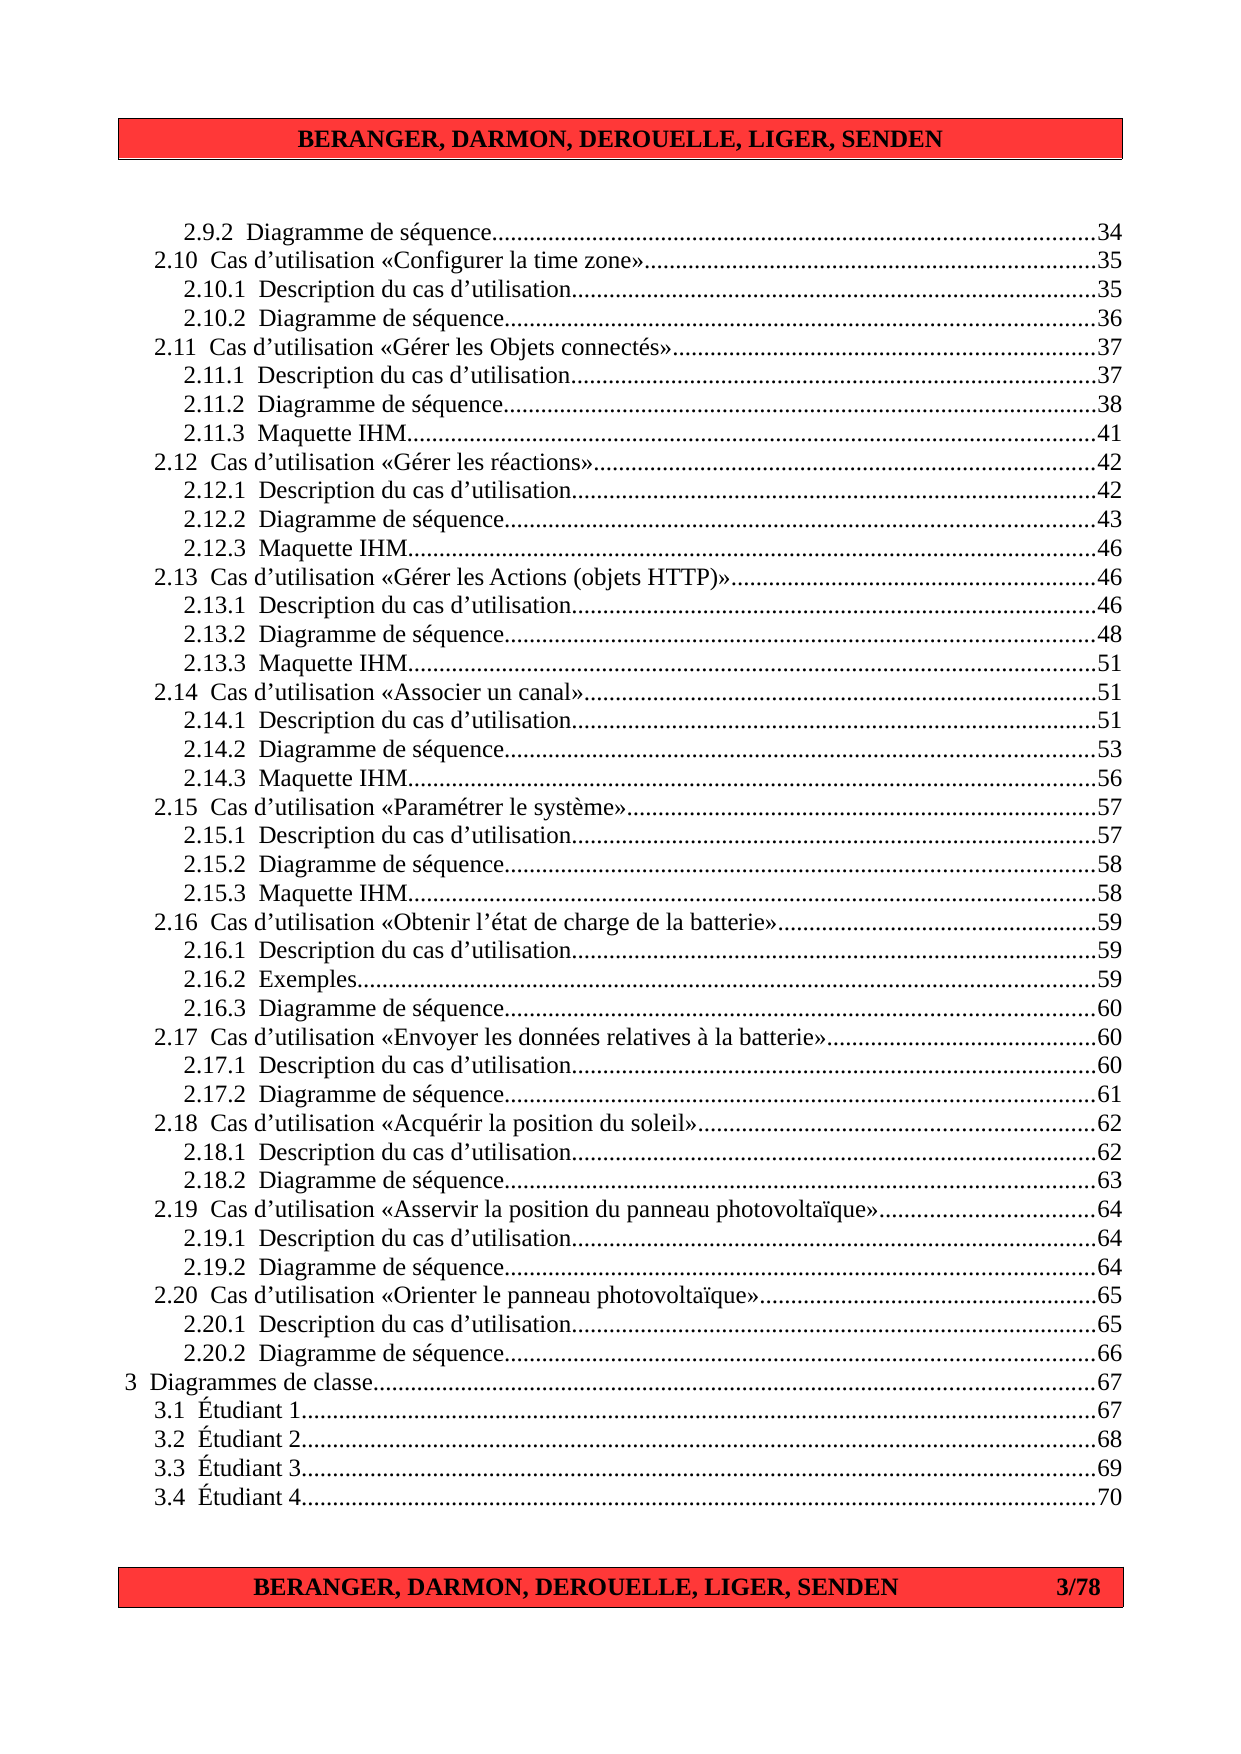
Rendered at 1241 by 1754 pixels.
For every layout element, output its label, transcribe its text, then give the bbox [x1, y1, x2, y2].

text 2.9.2 Diagramme de séquence 34 [177, 217, 1122, 246]
text 2.16.1 Description du cas d’utilisation 59 [177, 936, 1122, 964]
text 2.11.3 Maquette IHM 41 [177, 418, 1122, 447]
text 2.20.2 Diagramme de séquence 66 [177, 1338, 1122, 1367]
text 3.2 Étudiant 2 68 [148, 1424, 1122, 1453]
text 2.17.2 Diagramme de séquence 61 [177, 1079, 1122, 1108]
text 2.12 Cas d’utilisation «Gérer les réactions» 42 [148, 447, 1122, 476]
text 2.13.1 Description du cas d’utilisation 46 [177, 591, 1122, 619]
text 2.19.1 Description du cas d’utilisation 64 [177, 1223, 1122, 1252]
text 2.14 Cas d’utilisation «Associer un canal» 51 [148, 677, 1122, 706]
text 2.16.3 Diagramme de séquence 60 [177, 993, 1122, 1022]
text 2.20 Cas d’utilisation «Orienter le panneau photovoltaïque» 65 [148, 1281, 1122, 1309]
text 3 Diagrammes de classe 67 [118, 1367, 1122, 1396]
text 3.3 Étudiant 3 69 [148, 1453, 1122, 1482]
text 2.17 Cas d’utilisation «Envoyer les données relatives à la batterie» 60 [148, 1022, 1122, 1051]
text 2.14.1 Description du cas d’utilisation 51 [177, 706, 1122, 734]
text 2.14.3 Maquette IHM 56 [177, 763, 1122, 792]
text 2.18.1 Description du cas d’utilisation 62 [177, 1137, 1122, 1166]
text 2.15.3 Maquette IHM 58 [177, 878, 1122, 907]
text 2.17.1 Description du cas d’utilisation 60 [177, 1051, 1122, 1079]
text 2.15.2 Diagramme de séquence 58 [177, 849, 1122, 878]
text 2.12.2 Diagramme de séquence 43 [177, 504, 1122, 533]
text 2.16 Cas d’utilisation «Obtenir l’état de charge de la batterie» 59 [148, 907, 1122, 936]
text 2.10.2 Diagramme de séquence 36 [177, 303, 1122, 332]
text 2.16.2 Exemples 59 [177, 964, 1122, 993]
text 2.11.2 Diagramme de séquence 38 [177, 389, 1122, 418]
text 2.11.1 Description du cas d’utilisation 37 [177, 361, 1122, 389]
text 2.14.2 Diagramme de séquence 53 [177, 734, 1122, 763]
text 3.1 Étudiant 1 67 [148, 1396, 1122, 1424]
text 2.13 Cas d’utilisation «Gérer les Actions (objets HTTP)» 46 [148, 562, 1122, 591]
text 3.4 Étudiant 4 70 [148, 1482, 1122, 1511]
text 2.19 Cas d’utilisation «Asservir la position du panneau photovoltaïque» 64 [148, 1194, 1122, 1223]
text 2.15 Cas d’utilisation «Paramétrer le système» 57 [148, 792, 1122, 821]
text 2.11 Cas d’utilisation «Gérer les Objets connectés» 37 [148, 332, 1122, 361]
text 2.10.1 Description du cas d’utilisation 35 [177, 274, 1122, 303]
text 2.13.3 Maquette IHM 51 [177, 648, 1122, 677]
text 2.10 Cas d’utilisation «Configurer la time zone» 35 [148, 246, 1122, 274]
text 2.15.1 Description du cas d’utilisation 57 [177, 821, 1122, 849]
text 2.18.2 Diagramme de séquence 63 [177, 1166, 1122, 1194]
text 2.20.1 Description du cas d’utilisation 65 [177, 1309, 1122, 1338]
text 2.12.3 Maquette IHM 46 [177, 533, 1122, 562]
text 2.18 Cas d’utilisation «Acquérir la position du soleil» 62 [148, 1108, 1122, 1137]
text 2.13.2 Diagramme de séquence 48 [177, 619, 1122, 648]
text 2.12.1 Description du cas d’utilisation 42 [177, 476, 1122, 504]
text 2.19.2 Diagramme de séquence 64 [177, 1252, 1122, 1281]
